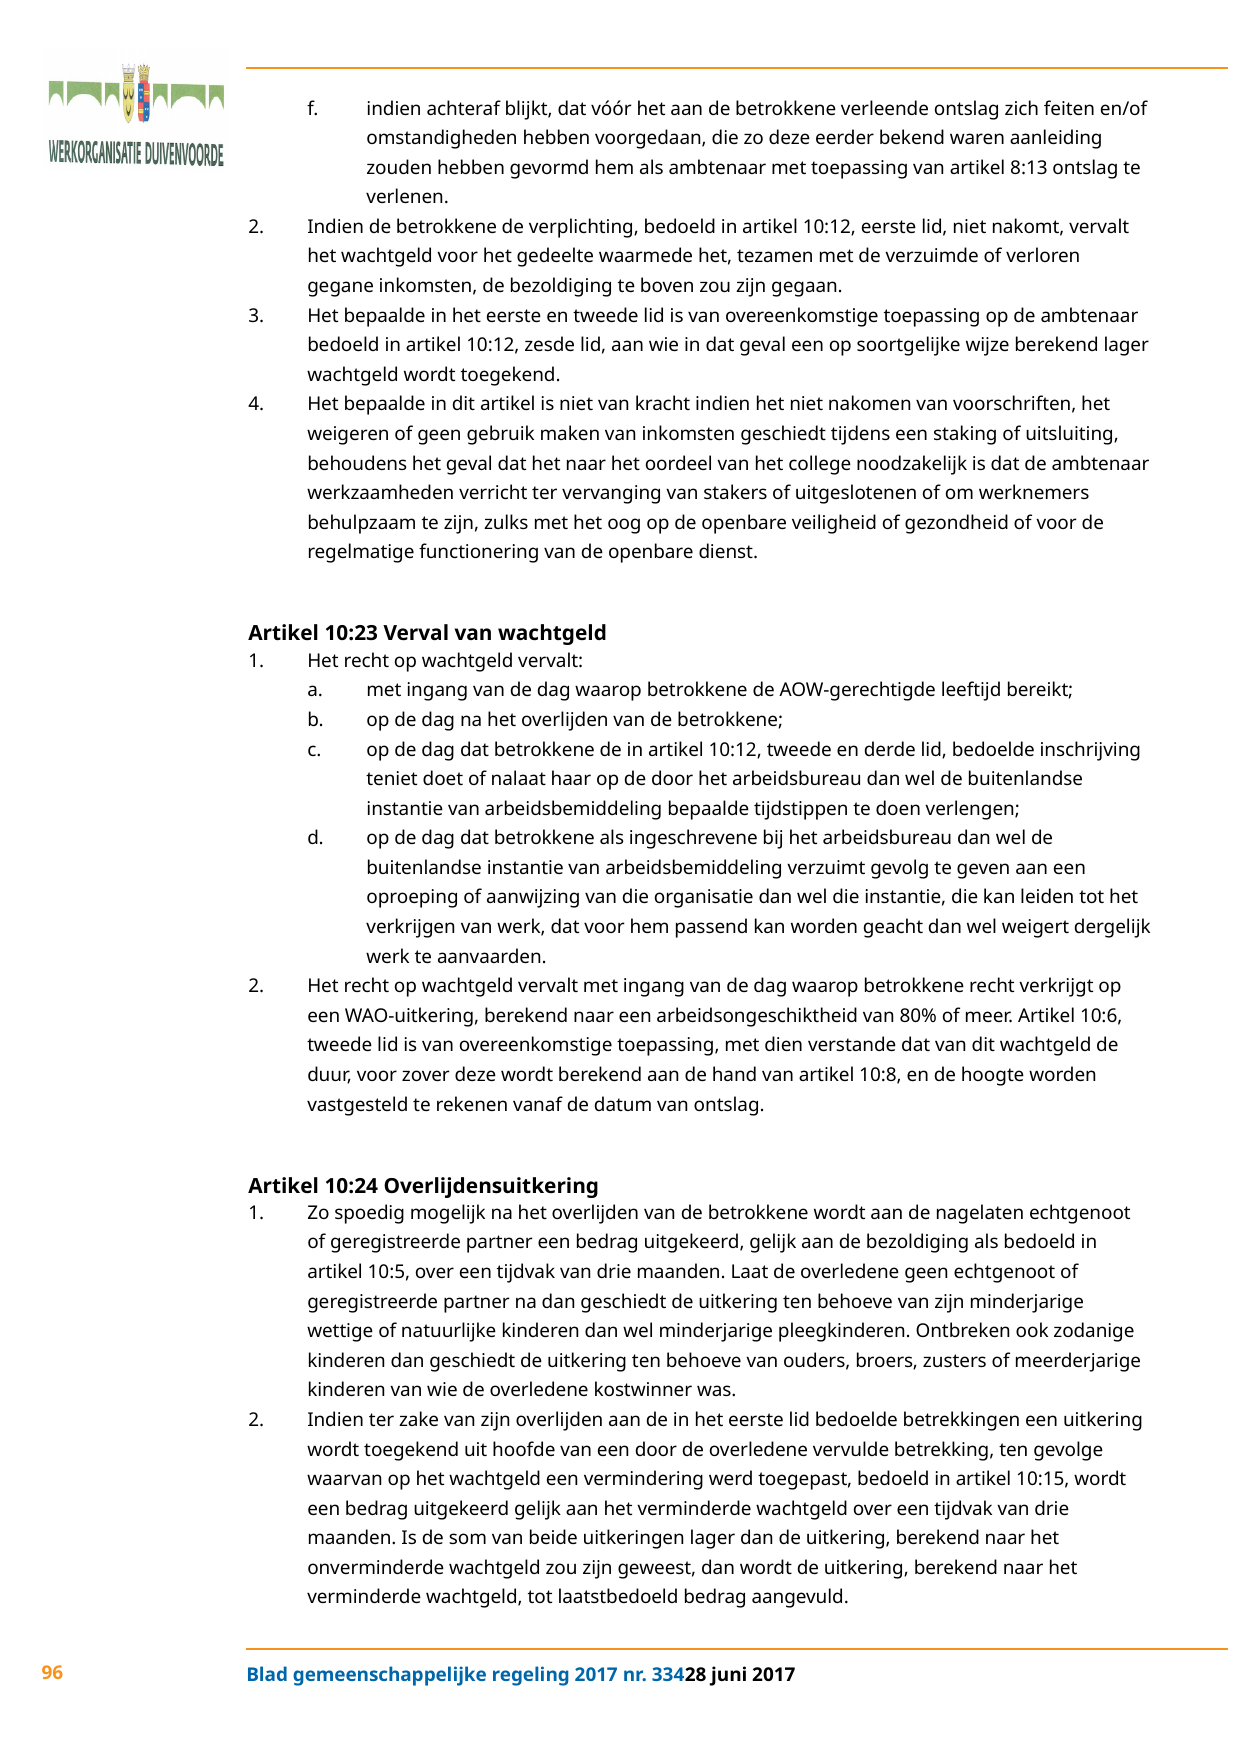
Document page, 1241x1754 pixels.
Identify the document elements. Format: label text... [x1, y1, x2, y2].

text Artikel 10:23 Verval van wachtgeld [248, 618, 1152, 647]
list Het recht op wachtgeld vervalt met ingang van de dag waarop betrokkene recht verkrijgt op een WAO-uitkering, berekend naar een arbeidsongeschiktheid van 80% of meer. Artikel 10:6, tweede lid is van overeenkomstige toepassing, met dien verstande dat van dit wachtgeld de duur, voor zover deze wordt berekend aan de hand van artikel 10:8, en de hoogte worden vastgesteld te rekenen vanaf de datum van ontslag. [248, 972, 1152, 1116]
list Het bepaalde in het eerste en tweede lid is van overeenkomstige toepassing op de ambtenaar bedoeld in artikel 10:12, zesde lid, aan wie in dat geval een op soortgelijke wijze berekend lager wachtgeld wordt toegekend. [248, 302, 1152, 387]
list Indien de betrokkene de verplichting, bedoeld in artikel 10:12, eerste lid, niet nakomt, vervalt het wachtgeld voor het gedeelte waarmede het, tezamen met de verzuimde of verloren gegane inkomsten, de bezoldiging te boven zou zijn gegaan. [248, 213, 1152, 298]
list op de dag dat betrokkene als ingeschrevene bij het arbeidsbureau dan wel de buitenlandse instantie van arbeidsbemiddeling verzuimt gevolg te geven aan een oproeping of aanwijzing van die organisatie dan wel die instantie, die kan leiden tot het verkrijgen van werk, dat voor hem passend kan worden geacht dan wel weigert dergelijk werk te aanvaarden. [307, 824, 1152, 968]
picture [41, 47, 231, 172]
list op de dag na het overlijden van de betrokkene; [307, 706, 1152, 732]
list met ingang van de dag waarop betrokkene de AOW-gerechtigde leeftijd bereikt; [307, 677, 1152, 702]
list indien achteraf blijkt, dat vóór het aan de betrokkene verleende ontslag zich feiten en/of omstandigheden hebben voorgedaan, die zo deze eerder bekend waren aanleiding zouden hebben gevormd hem als ambtenaar met toepassing van artikel 8:13 ontslag te verlenen. [307, 95, 1152, 209]
list Indien ter zake van zijn overlijden aan de in het eerste lid bedoelde betrekkingen een uitkering wordt toegekend uit hoofde van een door de overledene vervulde betrekking, ten gevolge waarvan op het wachtgeld een vermindering werd toegepast, bedoeld in artikel 10:15, wordt een bedrag uitgekeerd gelijk aan het verminderde wachtgeld over een tijdvak van drie maanden. Is de som van beide uitkeringen lager dan de uitkering, berekend naar het onverminderde wachtgeld zou zijn geweest, dan wordt de uitkering, berekend naar het verminderde wachtgeld, tot laatstbedoeld bedrag aangevuld. [248, 1406, 1152, 1609]
text Artikel 10:24 Overlijdensuitkering [248, 1171, 1152, 1199]
list op de dag dat betrokkene de in artikel 10:12, tweede en derde lid, bedoelde inschrijving teniet doet of nalaat haar op de door het arbeidsbureau dan wel de buitenlandse instantie van arbeidsbemiddeling bepaalde tijdstippen te doen verlengen; [307, 736, 1152, 821]
list Het recht op wachtgeld vervalt: [248, 647, 1152, 673]
list Zo spoedig mogelijk na het overlijden van de betrokkene wordt aan de nagelaten echtgenoot of geregistreerde partner een bedrag uitgekeerd, gelijk aan de bezoldiging als bedoeld in artikel 10:5, over een tijdvak van drie maanden. Laat de overledene geen echtgenoot of geregistreerde partner na dan geschiedt de uitkering ten behoeve van zijn minderjarige wettige of natuurlijke kinderen dan wel minderjarige pleegkinderen. Ontbreken ook zodanige kinderen dan geschiedt de uitkering ten behoeve van ouders, broers, zusters of meerderjarige kinderen van wie de overledene kostwinner was. [248, 1199, 1152, 1402]
list Het bepaalde in dit artikel is niet van kracht indien het niet nakomen van voorschriften, het weigeren of geen gebruik maken van inkomsten geschiedt tijdens een staking of uitsluiting, behoudens het geval dat het naar het oordeel van het college noodzakelijk is dat de ambtenaar werkzaamheden verricht ter vervanging van stakers of uitgeslotenen of om werknemers behulpzaam te zijn, zulks met het oog op de openbare veiligheid of gezondheid of voor de regelmatige functionering van de openbare dienst. [248, 391, 1152, 564]
